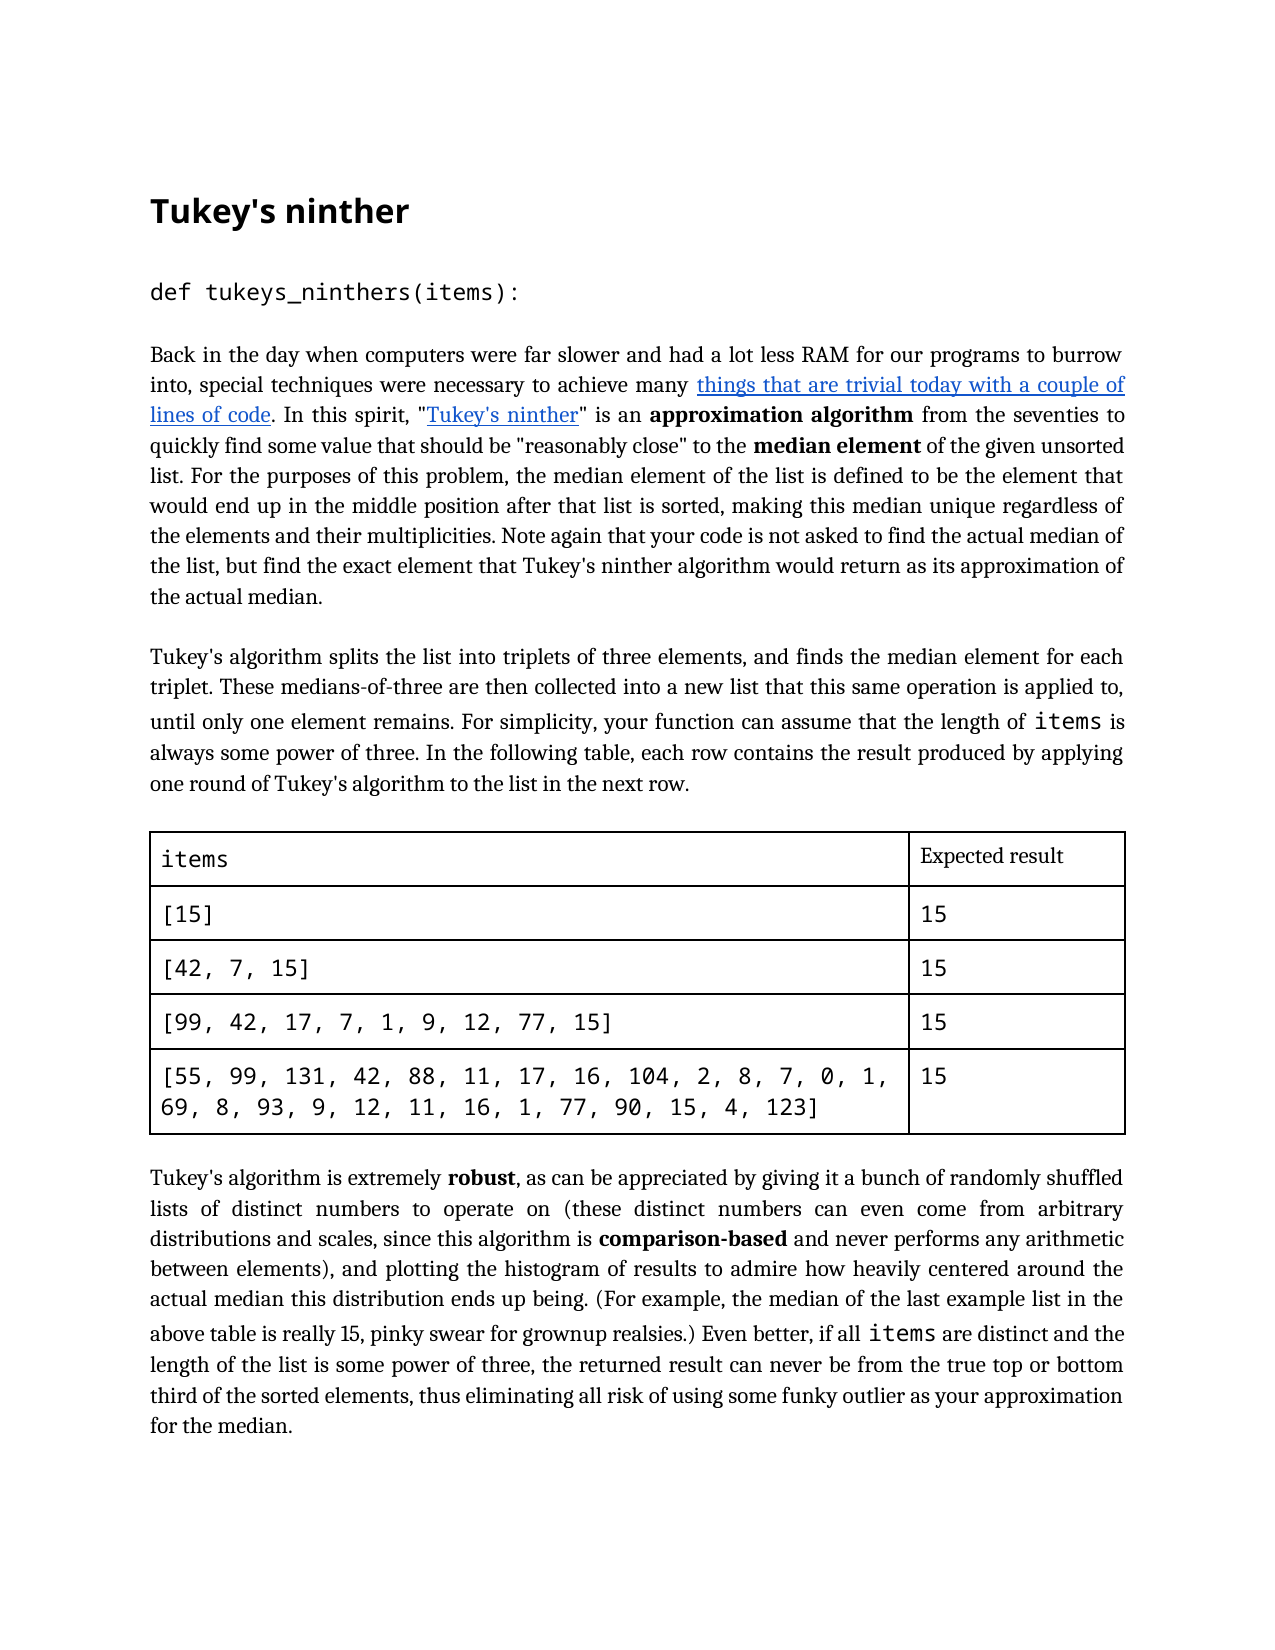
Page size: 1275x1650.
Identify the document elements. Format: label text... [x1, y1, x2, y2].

text Back in the day when computers were far slower and had a lot less RAM for our programs to burrow into, special techniques were necessary to achieve many things that are trivial today with a couple of lines of code. In this spirit, "Tukey's ninther" is an approximation algorithm from the seventies to quickly find some value that should be "reasonably close" to the median element of the given unsorted list. For the purposes of this problem, the median element of the list is defined to be the element that would end up in the middle position after that list is sorted, making this median unique regardless of the elements and their multiplicities. Note again that your code is not asked to find the actual median of the list, but find the exact element that Tukey's ninther algorithm would return as its approximation of the actual median. [150, 342, 1125, 610]
table_cell [55, 99, 131, 42, 88, 11, 17, 16, 104, 2, 8, 7, 0, 1, 69, 8, 93, 9, 12, 11, 16, 1, 77, 90, 15, 4, 123] [151, 1050, 908, 1133]
table_cell [42, 7, 15] [151, 941, 908, 993]
table_cell 15 [910, 995, 1124, 1047]
subtitle Tukey's ninther [150, 187, 1125, 233]
text def tukeys_ninthers(items): [150, 276, 1125, 307]
table_cell 15 [910, 941, 1124, 993]
table_cell [99, 42, 17, 7, 1, 9, 12, 77, 15] [151, 995, 908, 1047]
text Tukey's algorithm splits the list into triplets of three elements, and finds the median element for each triplet. These medians-of-three are then collected into a new list that this same operation is applied to, until only one element remains. For simplicity, your function can assume that the length of items is always some power of three. In the following table, each row contains the result produced by applying one round of Tukey's algorithm to the list in the next row. [150, 644, 1125, 797]
table_cell 15 [910, 887, 1124, 939]
table_cell 15 [910, 1050, 1124, 1133]
table_cell [15] [151, 887, 908, 939]
text Tukey's algorithm is extremely robust, as can be appreciated by giving it a bunch of randomly shuffled lists of distinct numbers to operate on (these distinct numbers can even come from arbitrary distributions and scales, since this algorithm is comparison-based and never performs any arithmetic between elements), and plotting the histogram of results to admire how heavily centered around the actual median this distribution ends up being. (For example, the median of the last example list in the above table is really 15, pinky swear for grownup realsies.) Even better, if all items are distinct and the length of the list is some power of three, the returned result can never be from the true top or bottom third of the sorted elements, thus eliminating all risk of using some funky outlier as your approximation for the median. [150, 1165, 1125, 1439]
table_header Expected result [910, 833, 1124, 885]
table_header items [151, 833, 908, 885]
